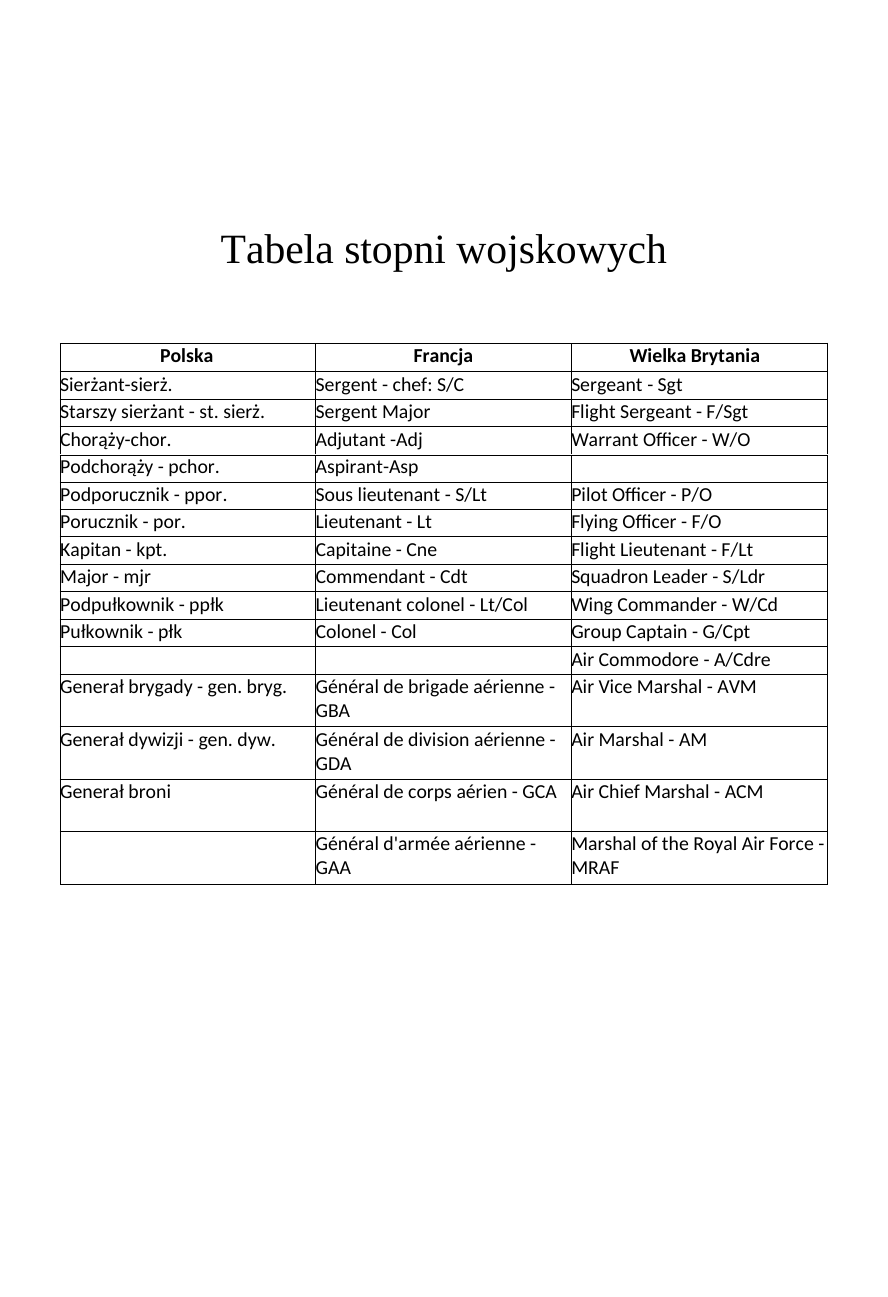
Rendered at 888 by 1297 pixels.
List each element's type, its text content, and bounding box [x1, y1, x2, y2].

table_cell Air Chief Marshal - ACM [572, 780, 827, 831]
table_cell Sergent Major [316, 400, 571, 426]
table_cell Général de division aérienne -GDA [316, 727, 571, 779]
table_cell Air Vice Marshal - AVM [572, 675, 827, 726]
table_cell Colonel - Col [316, 620, 571, 646]
table_cell Général d'armée aérienne -GAA [316, 832, 571, 884]
table_cell Podchorąży - pchor. [61, 456, 315, 482]
table_cell Sergent - chef: S/C [316, 372, 571, 399]
table_cell Major - mjr [61, 565, 315, 591]
table_cell [316, 647, 571, 674]
table_cell Général de corps aérien - GCA [316, 780, 571, 831]
table_cell Flight Lieutenant - F/Lt [572, 537, 827, 564]
table_cell Capitaine - Cne [316, 537, 571, 564]
table_cell Général de brigade aérienne -GBA [316, 675, 571, 726]
table_cell Generał dywizji - gen. dyw. [61, 727, 315, 779]
table_cell Air Marshal - AM [572, 727, 827, 779]
table_header Polska [61, 344, 315, 371]
table_cell Sergeant - Sgt [572, 372, 827, 399]
table_cell Porucznik - por. [61, 510, 315, 536]
table_cell Air Commodore - A/Cdre [572, 647, 827, 674]
table_cell Sous lieutenant - S/Lt [316, 483, 571, 509]
table_cell Group Captain - G/Cpt [572, 620, 827, 646]
table_cell Commendant - Cdt [316, 565, 571, 591]
table_cell Generał brygady - gen. bryg. [61, 675, 315, 726]
table_cell Marshal of the Royal Air Force - MRAF [572, 832, 827, 884]
table_header Francja [316, 344, 571, 371]
table_cell Pilot Officer - P/O [572, 483, 827, 509]
table_cell Starszy sierżant - st. sierż. [61, 400, 315, 426]
table_cell Warrant Officer - W/O [572, 427, 827, 454]
table_cell Lieutenant - Lt [316, 510, 571, 536]
table_cell Sierżant-sierż. [61, 372, 315, 399]
table_cell [61, 647, 315, 674]
table_cell [61, 832, 315, 884]
subtitle Tabela stopni wojskowych [60, 225, 828, 273]
table_cell Squadron Leader - S/Ldr [572, 565, 827, 591]
table_cell Lieutenant colonel - Lt/Col [316, 592, 571, 619]
table_cell Generał broni [61, 780, 315, 831]
table_cell Flight Sergeant - F/Sgt [572, 400, 827, 426]
table_cell Flying Officer - F/O [572, 510, 827, 536]
table_cell Kapitan - kpt. [61, 537, 315, 564]
table_cell Chorąży-chor. [61, 427, 315, 454]
table_cell Adjutant -Adj [316, 427, 571, 454]
table_cell Aspirant-Asp [316, 456, 571, 482]
table_cell Wing Commander - W/Cd [572, 592, 827, 619]
table_header Wielka Brytania [572, 344, 827, 371]
table_cell Podporucznik - ppor. [61, 483, 315, 509]
table_cell [572, 456, 827, 482]
table_cell Podpułkownik - ppłk [61, 592, 315, 619]
table_cell Pułkownik - płk [61, 620, 315, 646]
